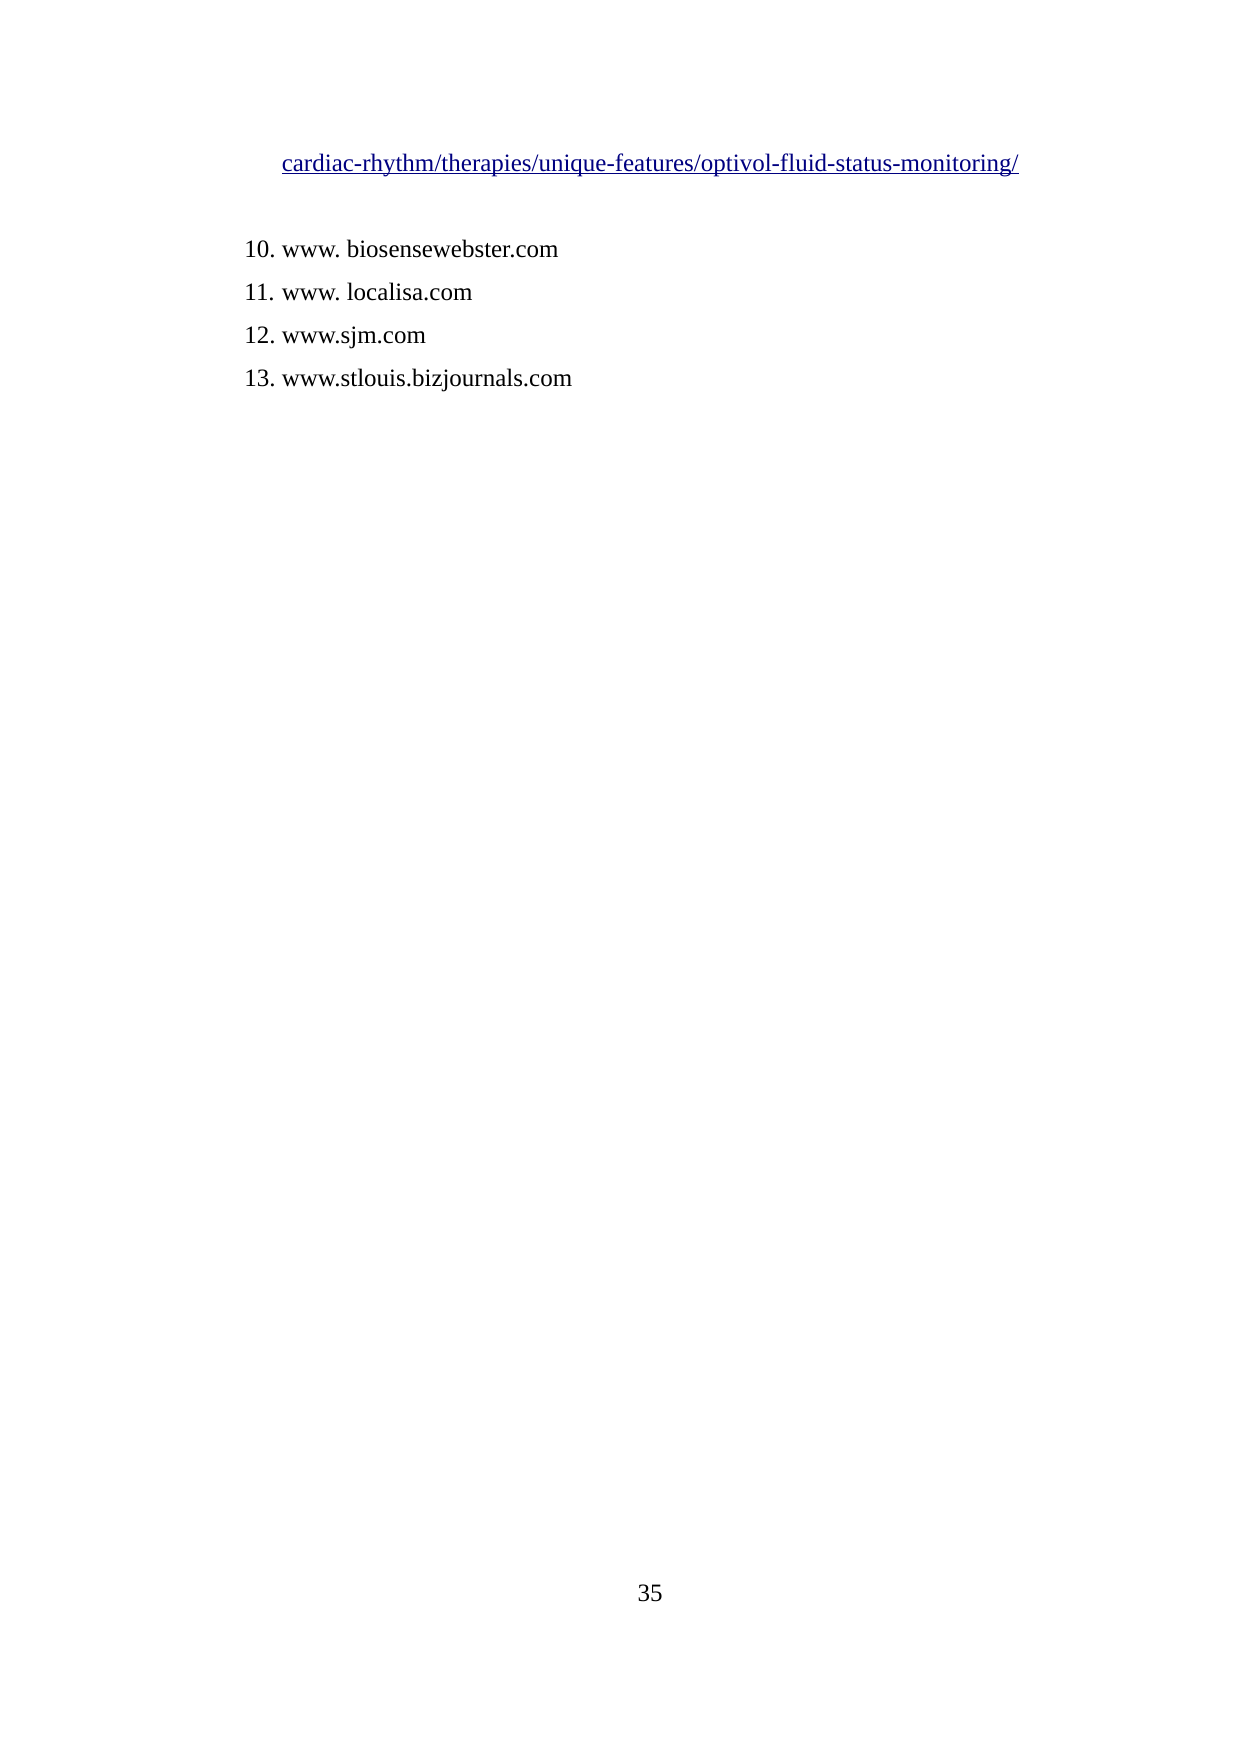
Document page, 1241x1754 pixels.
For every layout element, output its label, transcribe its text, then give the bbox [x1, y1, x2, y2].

list www.sjm.com [244, 320, 1093, 349]
list www. biosensewebster.com [244, 234, 1093, 263]
list www.stlouis.bizjournals.com [244, 363, 1093, 392]
list cardiac-rhythm/therapies/unique-features/optivol-fluid-status-monitoring/ [244, 148, 1093, 176]
list www. localisa.com [244, 277, 1093, 306]
